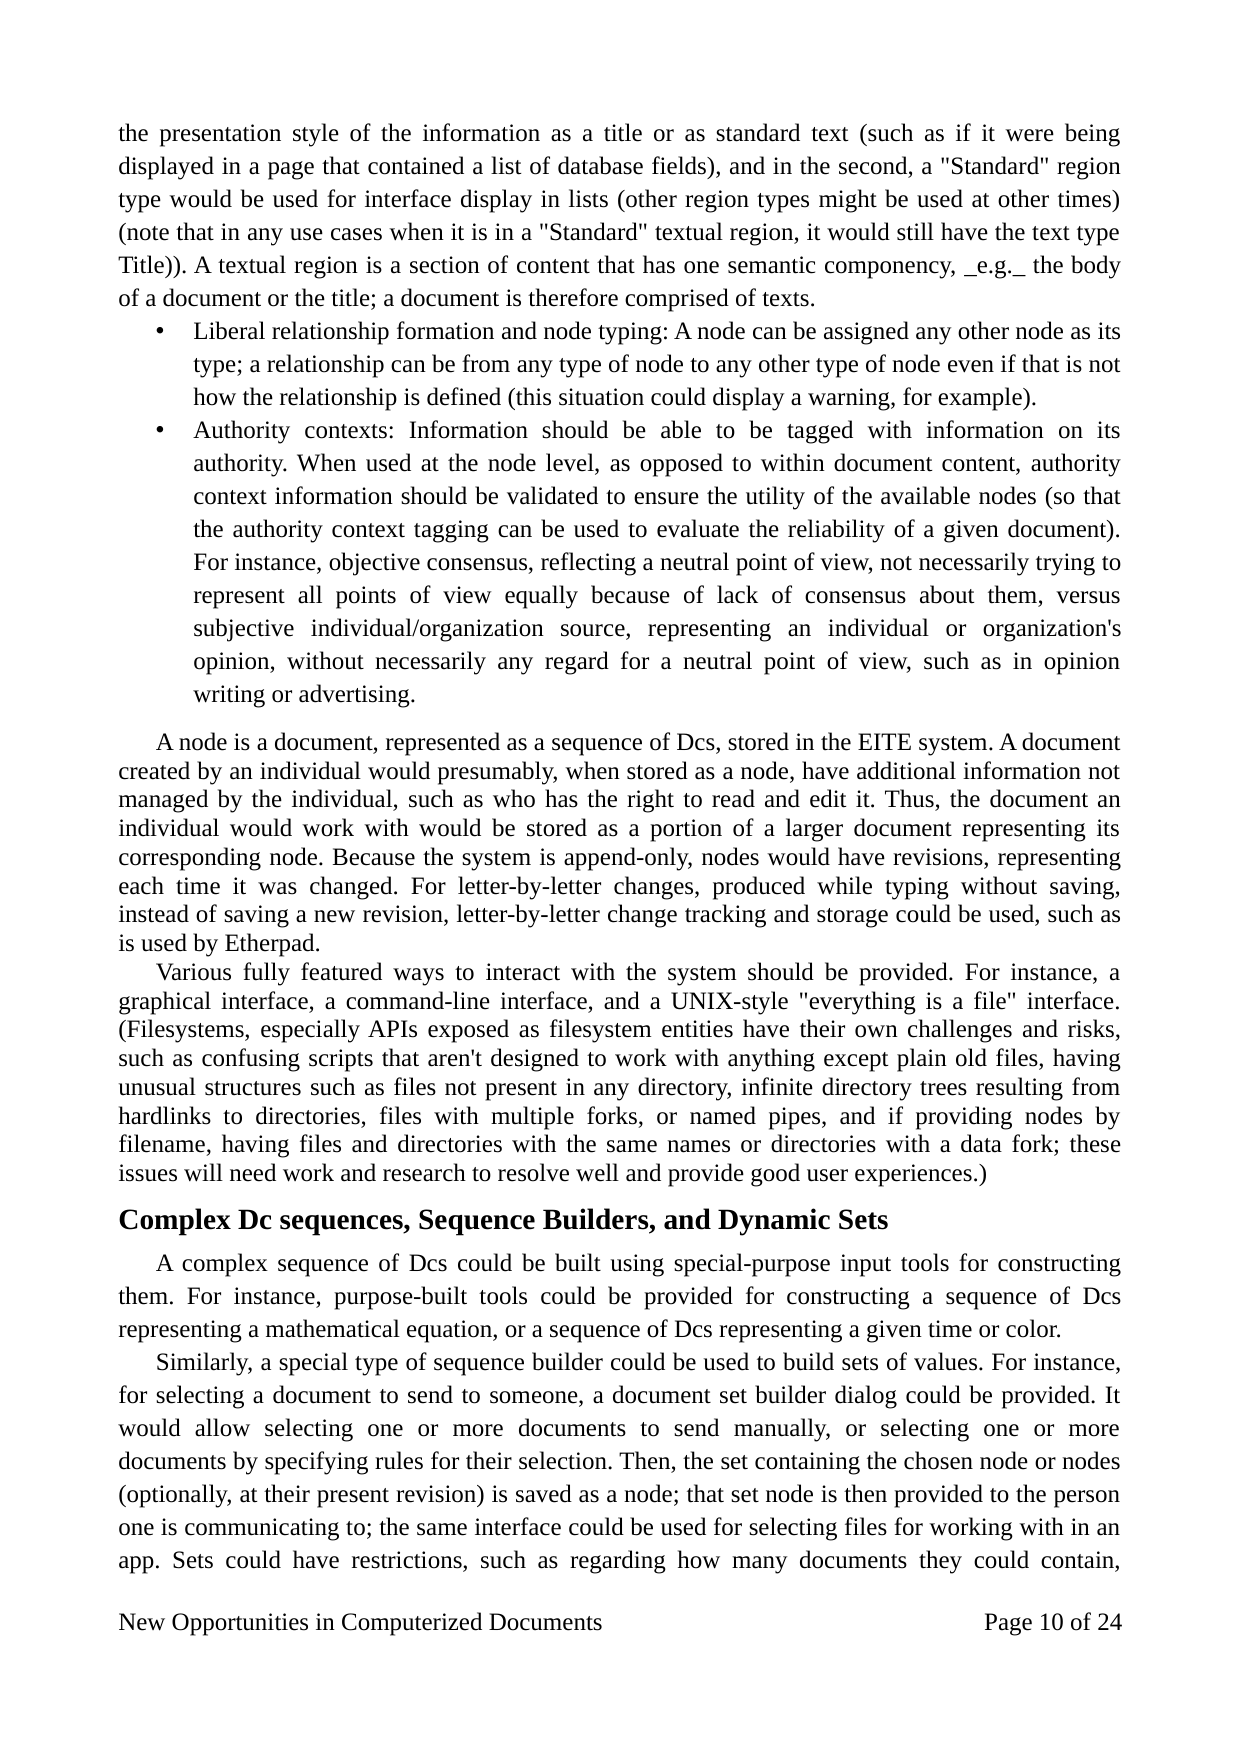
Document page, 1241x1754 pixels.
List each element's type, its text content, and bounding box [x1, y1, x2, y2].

subtitle Complex Dc sequences, Sequence Builders, and Dynamic Sets [118, 1202, 1122, 1235]
text the presentation style of the information as a title or as standard text (such as if it were being displayed in a page that contained a list of database fields), and in the second, a "Standard" region type would be used for interface display in lists (other region types might be used at other times) (note that in any use cases when it is in a "Standard" textual region, it would still have the text type Title)). A textual region is a section of content that has one semantic componency, _e.g._ the body of a document or the title; a document is therefore comprised of texts. [118, 118, 1122, 312]
list Authority contexts: Information should be able to be tagged with information on its authority. When used at the node level, as opposed to within document content, authority context information should be validated to ensure the utility of the available nodes (so that the authority context tagging can be used to evaluate the reliability of a given document). For instance, objective consensus, reflecting a neutral point of view, not necessarily trying to represent all points of view equally because of lack of consensus about them, versus subjective individual/organization source, representing an individual or organization's opinion, without necessarily any regard for a neutral point of view, such as in opinion writing or advertising. [156, 415, 1122, 708]
text Various fully featured ways to interact with the system should be provided. For instance, a graphical interface, a command-line interface, and a UNIX-style "everything is a file" interface. (Filesystems, especially APIs exposed as filesystem entities have their own challenges and risks, such as confusing scripts that aren't designed to work with anything except plain old files, having unusual structures such as files not present in any directory, infinite directory trees resulting from hardlinks to directories, files with multiple forks, or named pipes, and if providing nodes by filename, having files and directories with the same names or directories with a data fork; these issues will need work and research to resolve well and provide good user experiences.) [118, 957, 1122, 1187]
list Liberal relationship formation and node typing: A node can be assigned any other node as its type; a relationship can be from any type of node to any other type of node even if that is not how the relationship is defined (this situation could display a warning, for example). [156, 316, 1122, 411]
text A complex sequence of Dcs could be built using special-purpose input tools for constructing them. For instance, purpose-built tools could be provided for constructing a sequence of Dcs representing a mathematical equation, or a sequence of Dcs representing a given time or color. [118, 1248, 1122, 1343]
text A node is a document, represented as a sequence of Dcs, stored in the EITE system. A document created by an individual would presumably, when stored as a node, have additional information not managed by the individual, such as who has the right to read and edit it. Thus, the document an individual would work with would be stored as a portion of a larger document representing its corresponding node. Because the system is append-only, nodes would have revisions, representing each time it was changed. For letter-by-letter changes, produced while typing without saving, instead of saving a new revision, letter-by-letter change tracking and storage could be used, such as is used by Etherpad. [118, 727, 1122, 957]
text Similarly, a special type of sequence builder could be used to build sets of values. For instance, for selecting a document to send to someone, a document set builder dialog could be provided. It would allow selecting one or more documents to send manually, or selecting one or more documents by specifying rules for their selection. Then, the set containing the chosen node or nodes (optionally, at their present revision) is saved as a node; that set node is then provided to the person one is communicating to; the same interface could be used for selecting files for working with in an app. Sets could have restrictions, such as regarding how many documents they could contain, [118, 1347, 1122, 1574]
